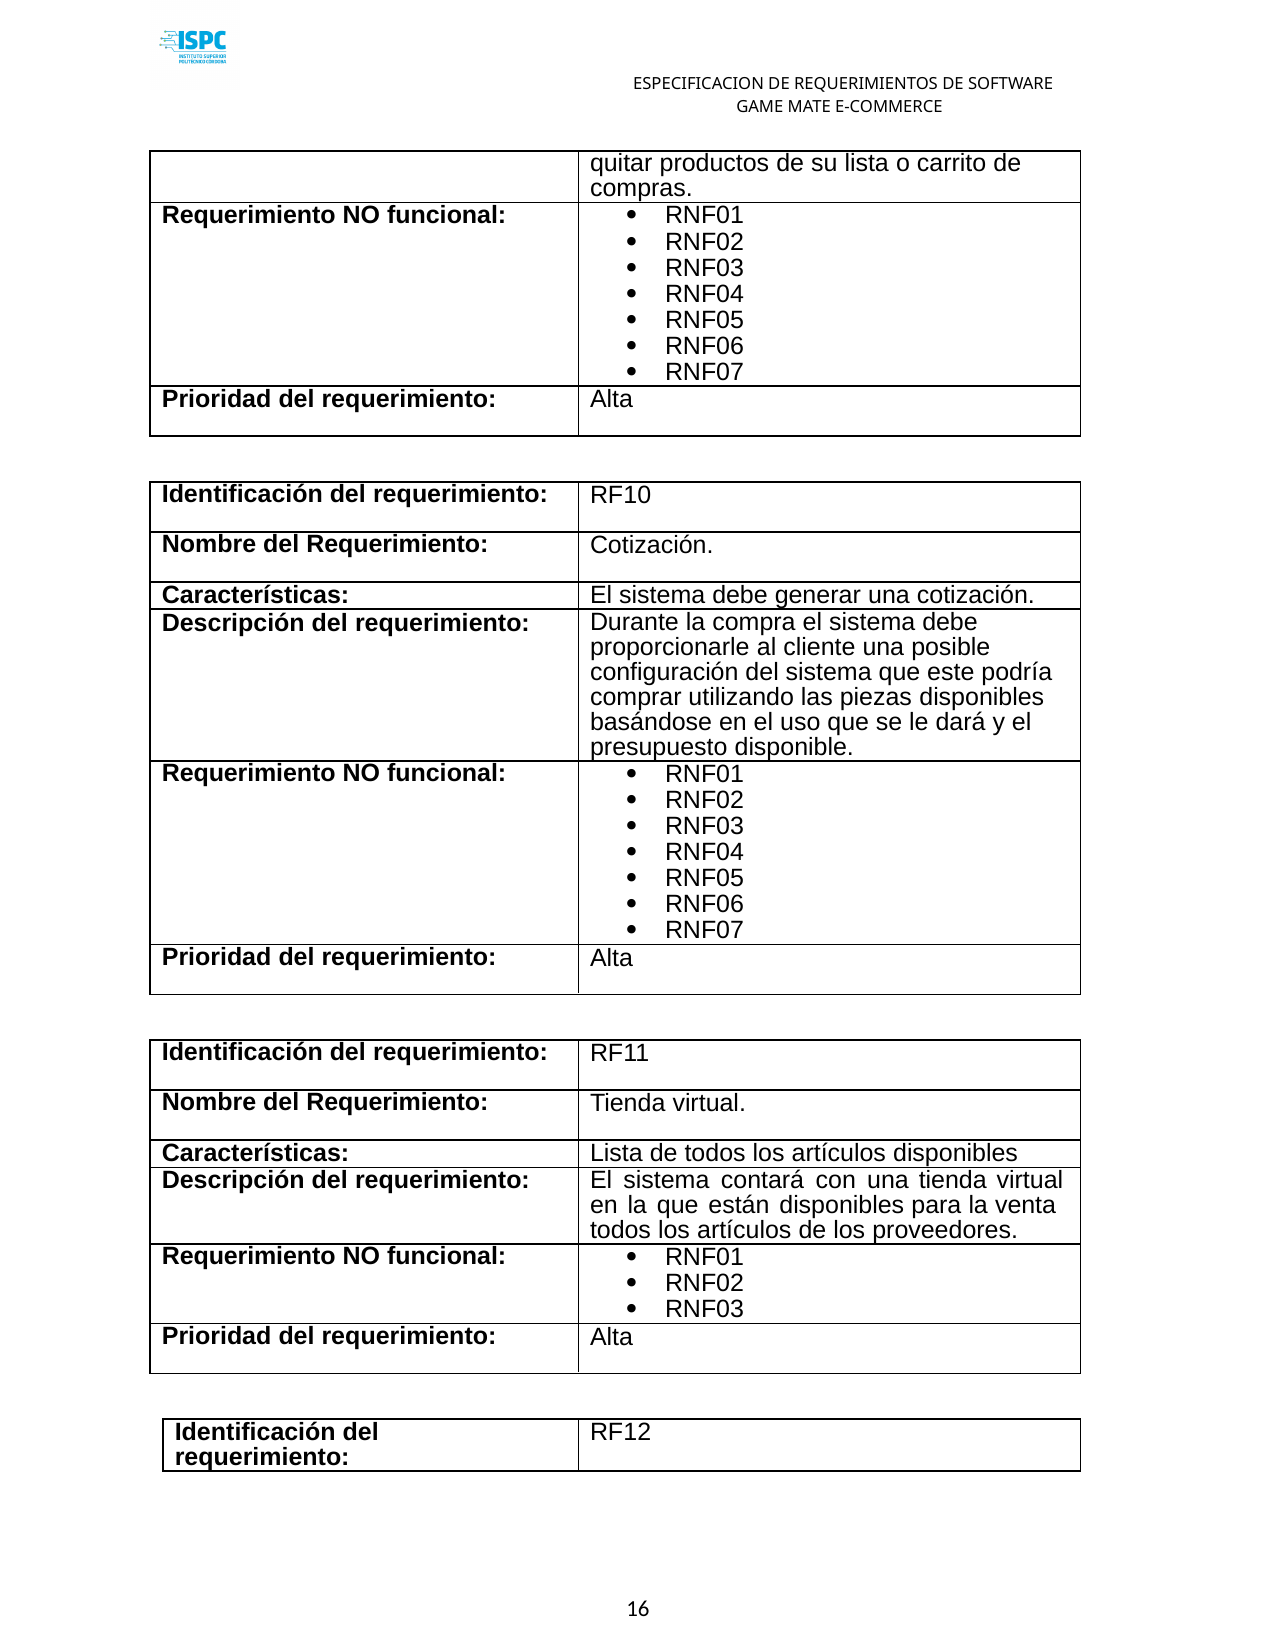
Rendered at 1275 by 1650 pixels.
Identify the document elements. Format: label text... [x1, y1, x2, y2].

table_header Identificación del requerimiento: [151, 1041, 578, 1089]
table_cell Características: [151, 583, 578, 608]
table_header RF10 [579, 483, 1080, 531]
table_header RF11 [579, 1041, 1080, 1089]
table_cell RNF01 RNF02 RNF03 [579, 1245, 1080, 1322]
table_cell El sistema contará con una tienda virtual en la que están disponibles para la venta todos los artículos de los proveedores. [579, 1168, 1080, 1243]
table_cell [151, 152, 578, 202]
table_cell Requerimiento NO funcional: [151, 1245, 578, 1322]
table_cell Cotización. [579, 533, 1080, 581]
table_cell Descripción del requerimiento: [151, 1168, 578, 1243]
table_cell Prioridad del requerimiento: [151, 945, 578, 993]
table_cell Características: [151, 1141, 578, 1166]
table_cell Alta [579, 945, 1080, 993]
table_cell Alta [579, 1324, 1080, 1372]
table_cell El sistema debe generar una cotización. [579, 583, 1080, 608]
table_cell Prioridad del requerimiento: [151, 1324, 578, 1372]
table_cell Requerimiento NO funcional: [151, 203, 578, 385]
table_header Identificación del requerimiento: [151, 483, 578, 531]
table_header RF12 [579, 1420, 1080, 1470]
table_cell Tienda virtual. [579, 1091, 1080, 1139]
table_cell Lista de todos los artículos disponibles [579, 1141, 1080, 1166]
table_cell Requerimiento NO funcional: [151, 762, 578, 943]
table_cell Nombre del Requerimiento: [151, 1091, 578, 1139]
table_header Identificación del requerimiento: [164, 1420, 578, 1470]
picture [150, 0, 240, 90]
table_cell RNF01 RNF02 RNF03 RNF04 RNF05 RNF06 RNF07 [579, 762, 1080, 943]
table_cell quitar productos de su lista o carrito de compras. [579, 152, 1080, 202]
table_cell Nombre del Requerimiento: [151, 533, 578, 581]
table_cell Descripción del requerimiento: [151, 610, 578, 760]
table_cell Prioridad del requerimiento: [151, 387, 578, 435]
table_cell Alta [579, 387, 1080, 435]
table_cell Durante la compra el sistema debe proporcionarle al cliente una posible configuración del sistema que este podría comprar utilizando las piezas disponibles basándose en el uso que se le dará y el presupuesto disponible. [579, 610, 1080, 760]
table_cell RNF01 RNF02 RNF03 RNF04 RNF05 RNF06 RNF07 [579, 203, 1080, 385]
